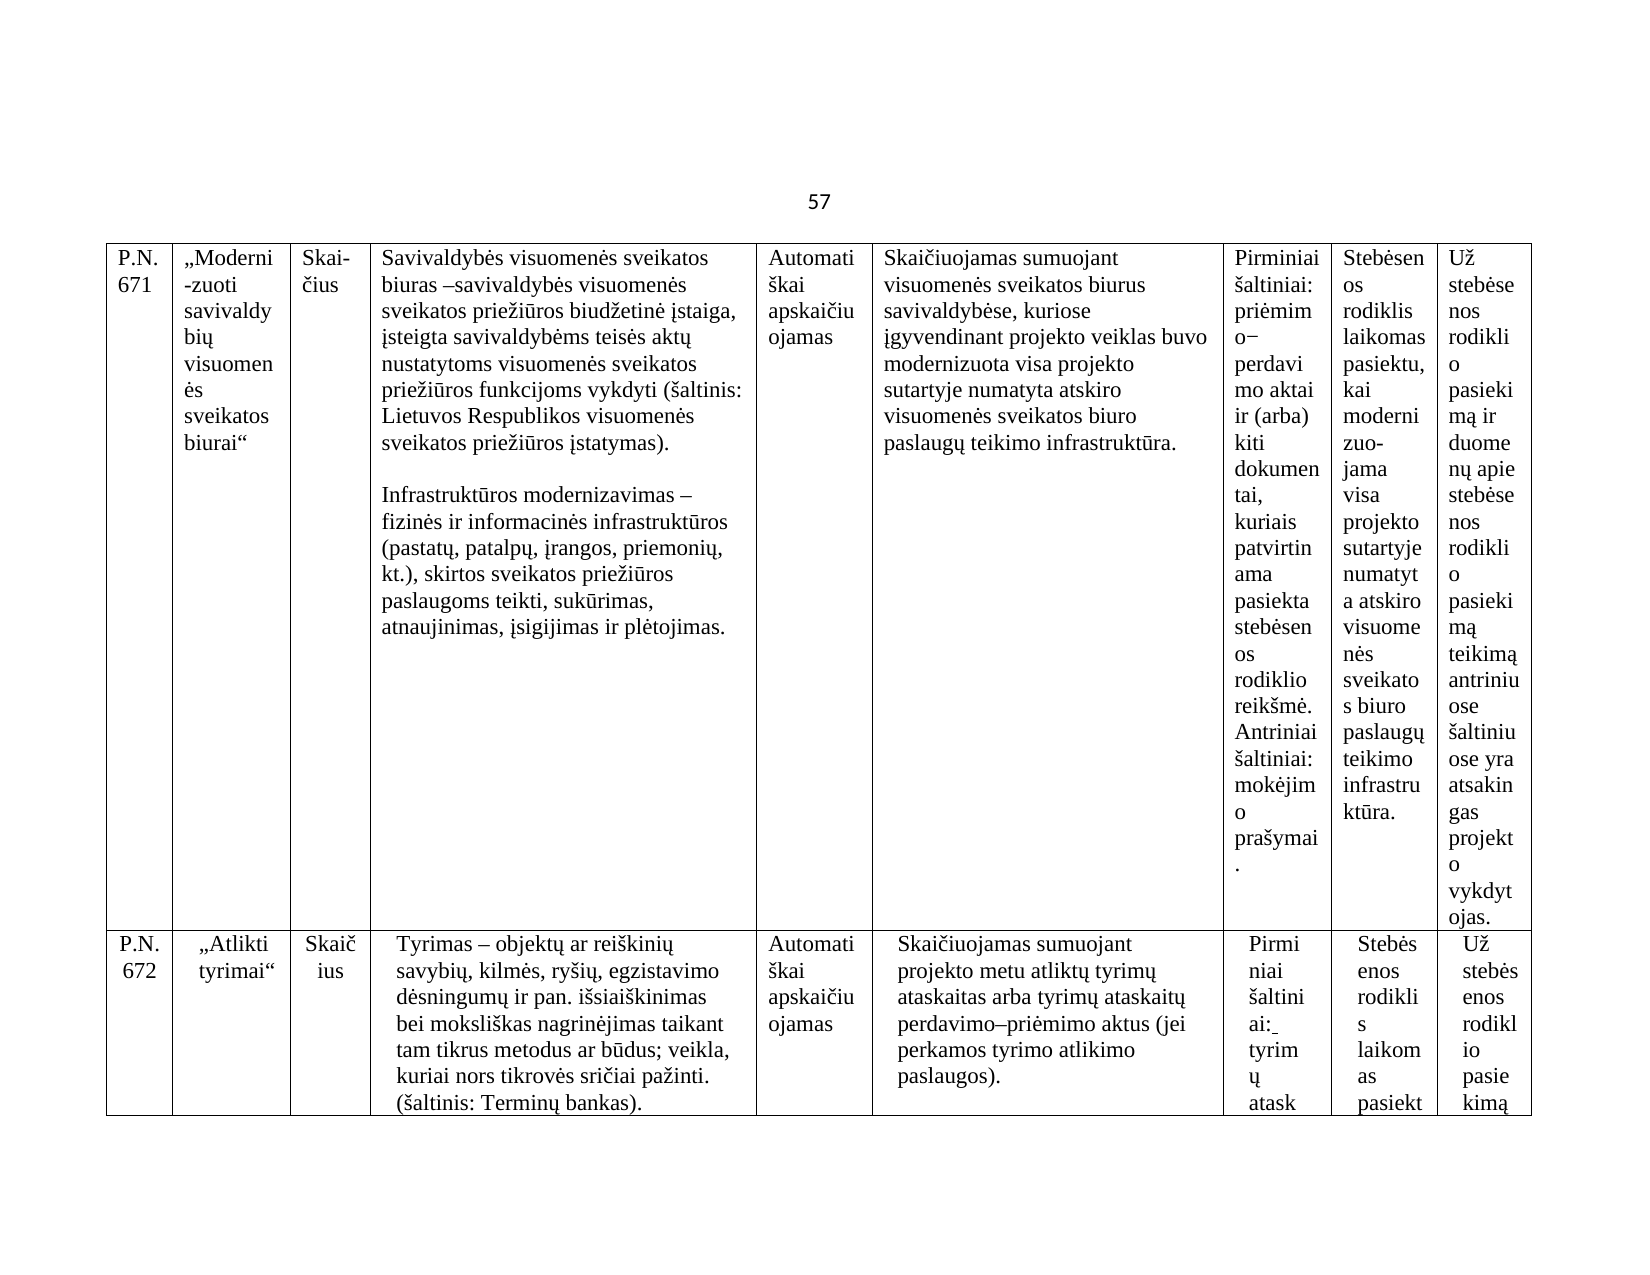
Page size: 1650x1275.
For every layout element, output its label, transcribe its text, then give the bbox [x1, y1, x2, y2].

table_cell Skaičiuojamas sumuojant projekto metu atliktų tyrimų ataskaitas arba tyrimų ataskaitų perdavimo–priėmimo aktus (jei perkamos tyrimo atlikimo paslaugos). [873, 931, 1223, 1115]
table_cell Tyrimas – objektų ar reiškinių savybių, kilmės, ryšių, egzistavimo dėsningumų ir pan. išsiaiškinimas bei moksliškas nagrinėjimas taikant tam tikrus metodus ar būdus; veikla, kuriai nors tikrovės sričiai pažinti. (šaltinis: Terminų bankas). [371, 931, 756, 1115]
table_cell Pirminiai šaltiniai: priėmimo− perdavimo aktai ir (arba) kiti dokumentai, kuriais patvirtinama pasiekta stebėsenos rodiklio reikšmė. Antriniai šaltiniai: mokėjimo prašymai. [1224, 244, 1331, 929]
table_cell Skai-čius [291, 244, 370, 929]
table_cell Skaičius [291, 931, 370, 1115]
table_cell Už stebėsenos rodiklio pasiekimą [1438, 931, 1531, 1115]
table_cell Automatiškai apskaičiuojamas [757, 244, 872, 929]
table_cell Stebėsenos rodiklis laikomas pasiekt [1332, 931, 1437, 1115]
table_cell Pirminiai šaltiniai: tyrimų atask [1224, 931, 1331, 1115]
table_cell „Moderni-zuoti savivaldybių visuomenės sveikatos biurai“ [173, 244, 290, 929]
table_cell Skaičiuojamas sumuojant visuomenės sveikatos biurus savivaldybėse, kuriose įgyvendinant projekto veiklas buvo modernizuota visa projekto sutartyje numatyta atskiro visuomenės sveikatos biuro paslaugų teikimo infrastruktūra. [873, 244, 1223, 929]
table_cell P.N.671 [107, 244, 172, 929]
table_cell Stebėsenos rodiklis laikomas pasiektu, kai modernizuo-jama visa projekto sutartyje numatyta atskiro visuomenės sveikatos biuro paslaugų teikimo infrastruktūra. [1332, 244, 1437, 929]
table_cell Savivaldybės visuomenės sveikatos biuras –savivaldybės visuomenės sveikatos priežiūros biudžetinė įstaiga, įsteigta savivaldybėms teisės aktų nustatytoms visuomenės sveikatos priežiūros funkcijoms vykdyti (šaltinis: Lietuvos Respublikos visuomenės sveikatos priežiūros įstatymas). Infrastruktūros modernizavimas – fizinės ir informacinės infrastruktūros (pastatų, patalpų, įrangos, priemonių, kt.), skirtos sveikatos priežiūros paslaugoms teikti, sukūrimas, atnaujinimas, įsigijimas ir plėtojimas. [371, 244, 756, 929]
table_cell Už stebėsenos rodiklio pasiekimą ir duomenų apie stebėsenos rodiklio pasiekimą teikimą antriniuose šaltiniuose yra atsakingas projekto vykdytojas. [1438, 244, 1531, 929]
table_cell „Atlikti tyrimai“ [173, 931, 290, 1115]
table_cell P.N.672 [107, 931, 172, 1115]
table_cell Automatiškai apskaičiuojamas [757, 931, 872, 1115]
